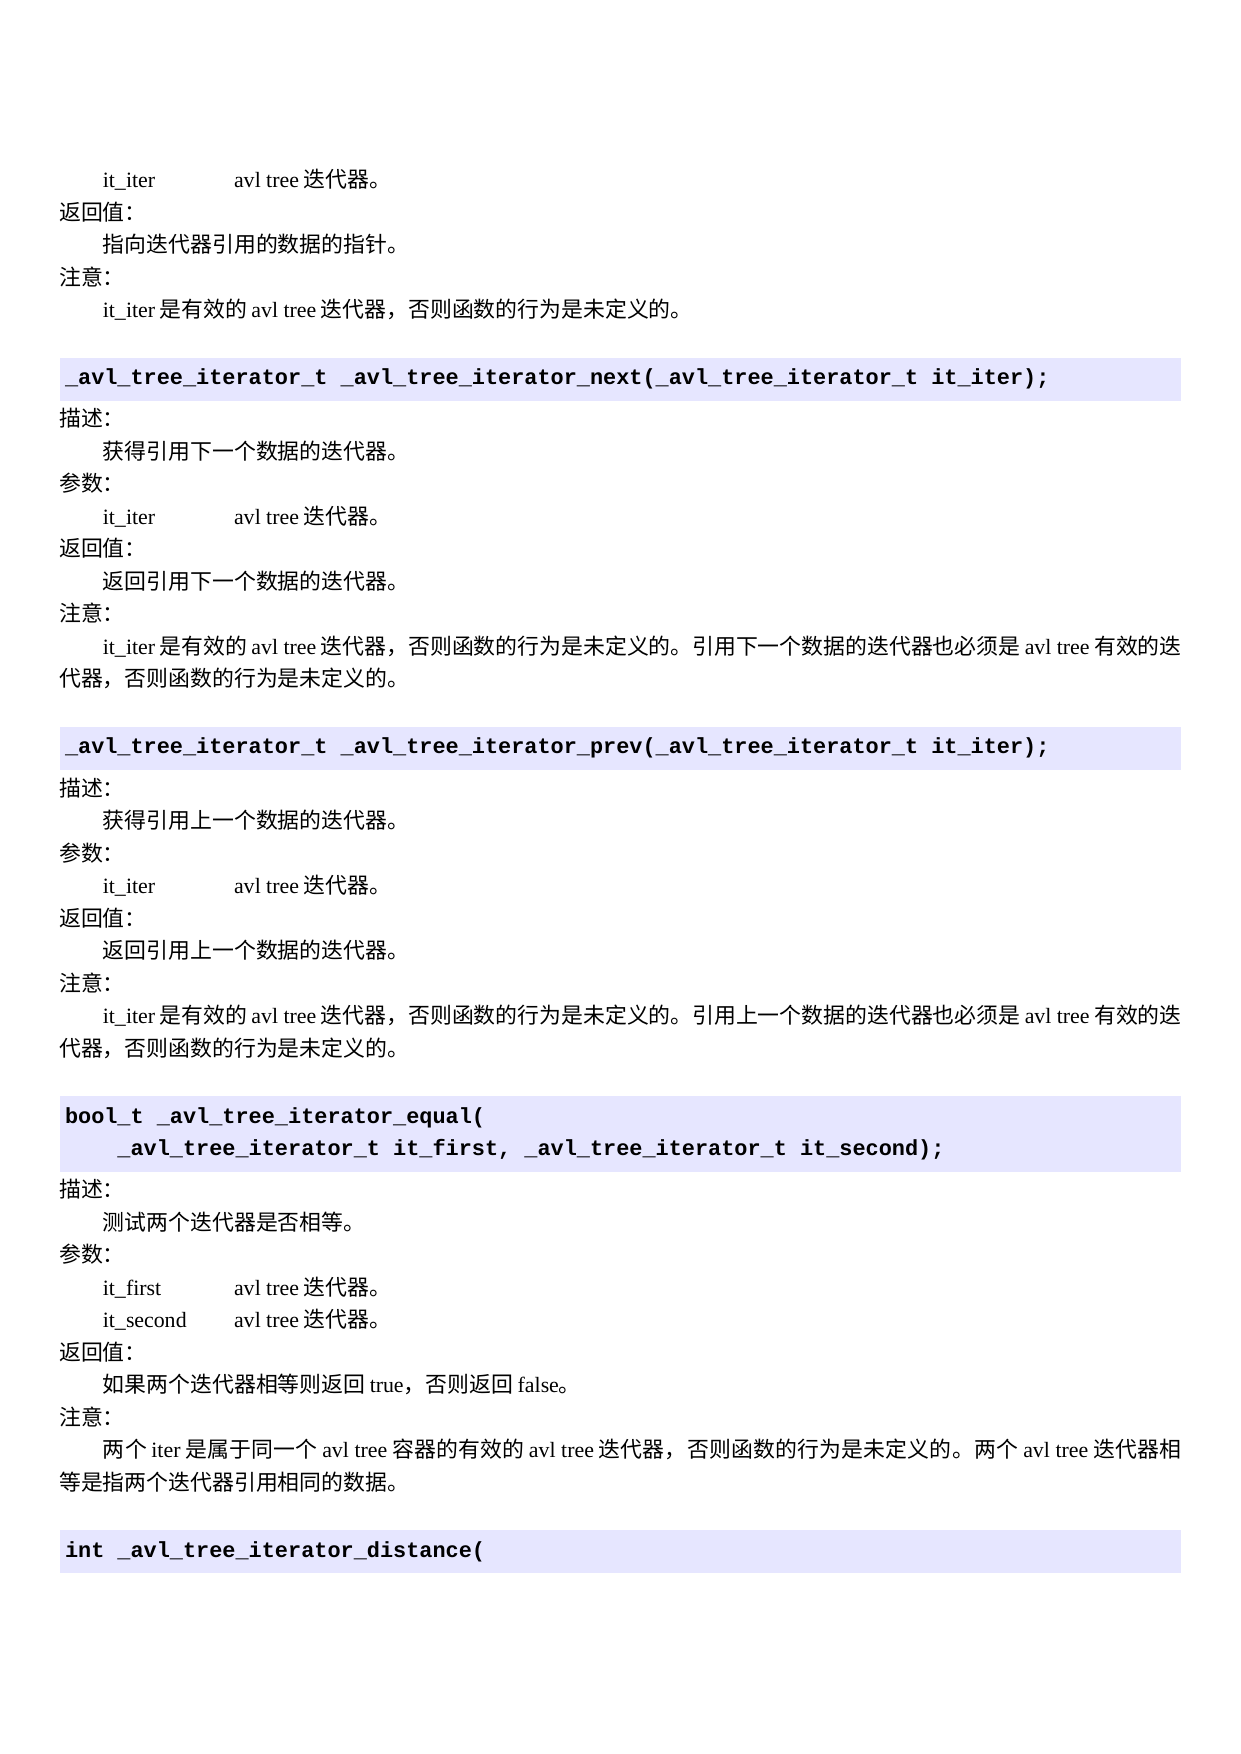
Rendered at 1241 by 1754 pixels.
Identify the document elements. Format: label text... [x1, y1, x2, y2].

text 返回引用下一个数据的迭代器。 [59, 563, 1181, 596]
table_header _avl_tree_iterator_t _avl_tree_iterator_prev(_avl_tree_iterator_t it_iter); [60, 727, 1181, 770]
text 注意： [59, 259, 1181, 292]
text 获得引用下一个数据的迭代器。 [59, 433, 1181, 466]
text 参数： [59, 1237, 1181, 1269]
text it_iter avl tree迭代器。 [59, 162, 1181, 194]
text 注意： [59, 1399, 1181, 1432]
text 两个iter是属于同一个avl tree容器的有效的avl tree迭代器，否则函数的行为是未定义的。两个avl tree迭代器相等是指两个迭代器引用相同的数据。 [59, 1432, 1181, 1497]
table_header int _avl_tree_iterator_distance( [60, 1530, 1181, 1573]
text 返回值： [59, 194, 1181, 227]
text 描述： [59, 771, 1181, 803]
text it_iter avl tree迭代器。 [59, 498, 1181, 531]
text 如果两个迭代器相等则返回true，否则返回false。 [59, 1367, 1181, 1399]
text 参数： [59, 835, 1181, 868]
text 描述： [59, 1173, 1181, 1204]
text it_second avl tree迭代器。 [59, 1302, 1181, 1334]
text it_first avl tree迭代器。 [59, 1269, 1181, 1302]
text 注意： [59, 965, 1181, 998]
text 参数： [59, 466, 1181, 498]
text it_iter是有效的avl tree迭代器，否则函数的行为是未定义的。 [59, 292, 1181, 324]
text 返回值： [59, 900, 1181, 933]
text 测试两个迭代器是否相等。 [59, 1204, 1181, 1237]
text 返回值： [59, 1334, 1181, 1367]
text 注意： [59, 596, 1181, 628]
table_header _avl_tree_iterator_t _avl_tree_iterator_next(_avl_tree_iterator_t it_iter); [60, 358, 1181, 401]
text it_iter是有效的avl tree迭代器，否则函数的行为是未定义的。引用上一个数据的迭代器也必须是avl tree有效的迭代器，否则函数的行为是未定义的。 [59, 998, 1181, 1063]
table_header bool_t _avl_tree_iterator_equal( _avl_tree_iterator_t it_first, _avl_tree_iterator_t it_second); [60, 1096, 1181, 1172]
text it_iter avl tree迭代器。 [59, 868, 1181, 900]
text 指向迭代器引用的数据的指针。 [59, 227, 1181, 259]
text 获得引用上一个数据的迭代器。 [59, 803, 1181, 835]
text 返回引用上一个数据的迭代器。 [59, 933, 1181, 965]
text 返回值： [59, 531, 1181, 563]
text 描述： [59, 402, 1181, 433]
text it_iter是有效的avl tree迭代器，否则函数的行为是未定义的。引用下一个数据的迭代器也必须是avl tree有效的迭代器，否则函数的行为是未定义的。 [59, 628, 1181, 693]
